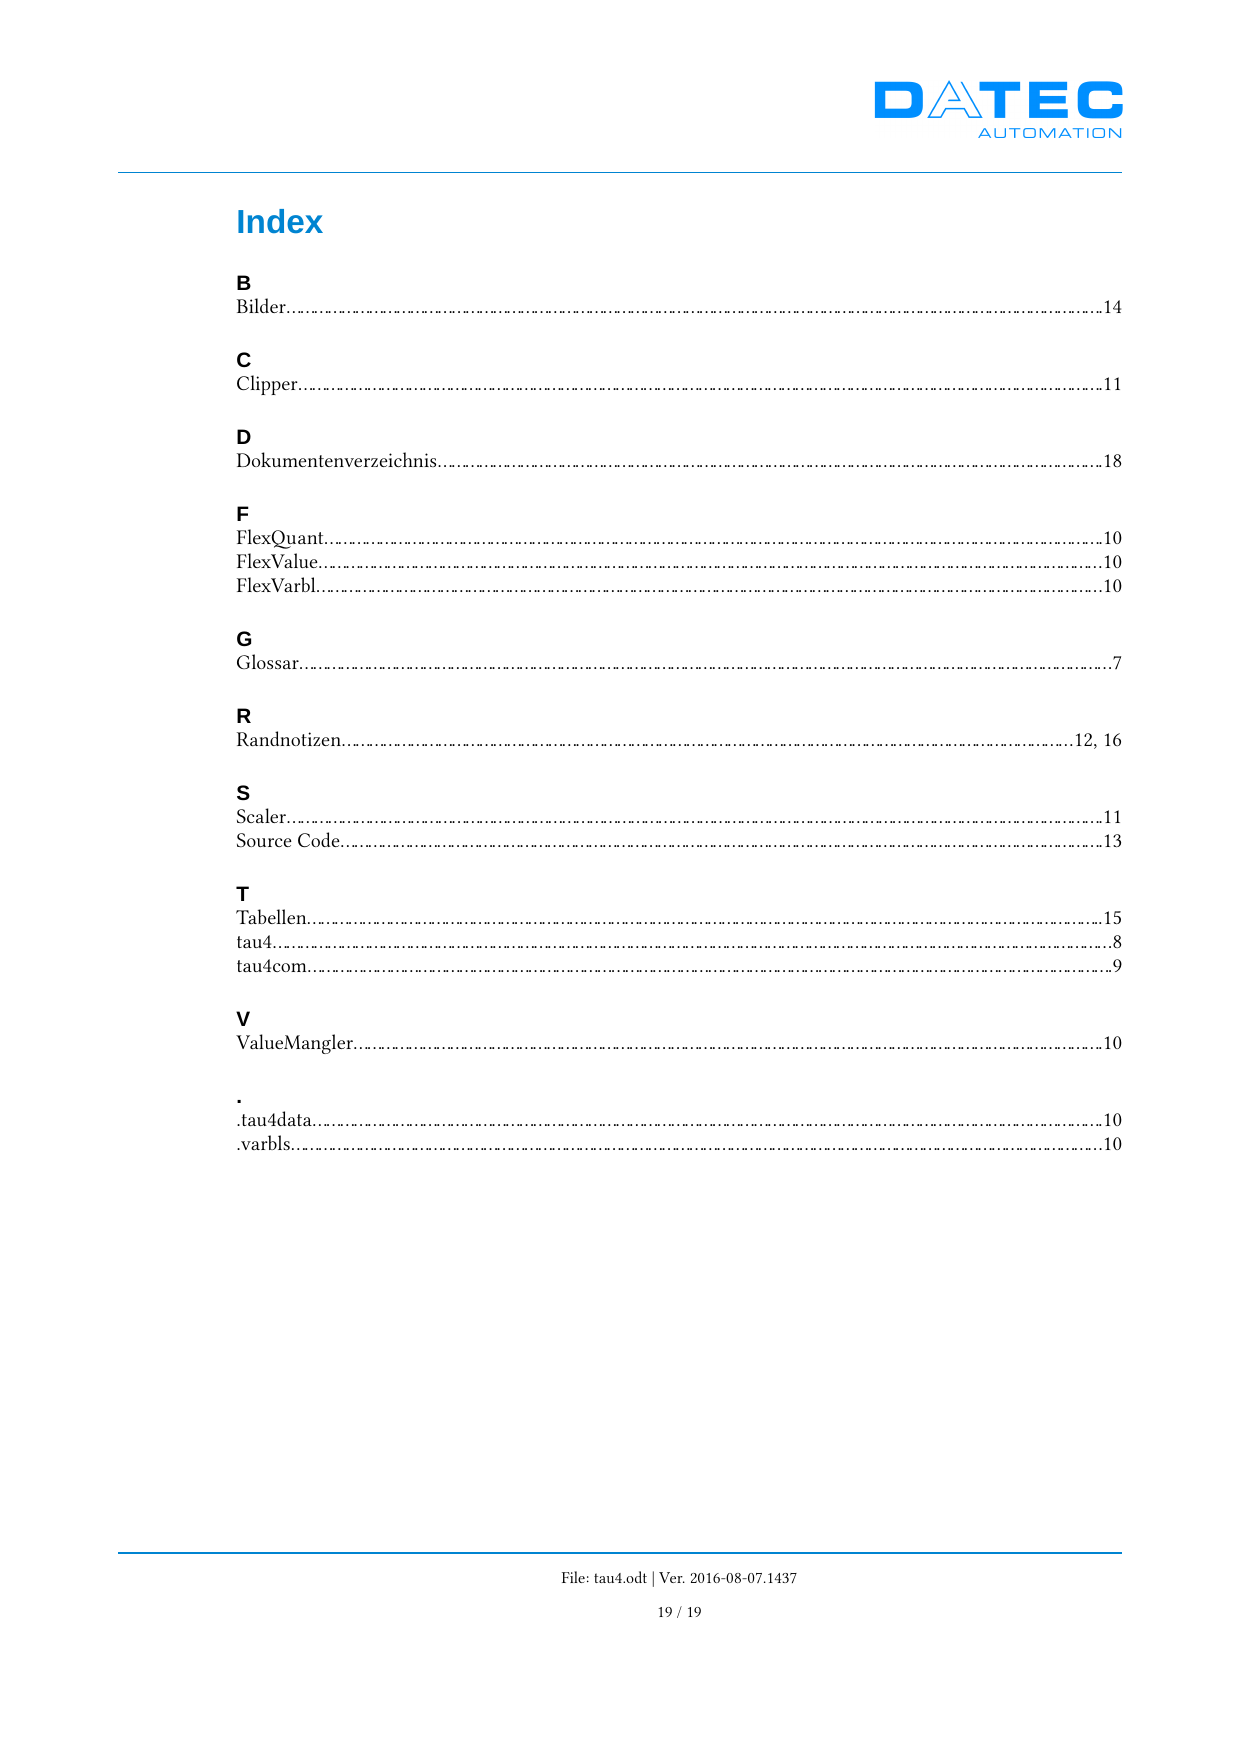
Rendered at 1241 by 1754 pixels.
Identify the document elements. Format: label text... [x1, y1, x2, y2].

text FlexQuant 10 [236, 526, 1122, 550]
text Scaler 11 [236, 805, 1122, 829]
text . [236, 1084, 1122, 1108]
text .tau4data 10 [236, 1108, 1122, 1132]
text Randnotizen 12, 16 [236, 728, 1122, 752]
text tau4 8 [236, 930, 1122, 953]
subtitle Index [236, 202, 1122, 241]
text Glossar 7 [236, 651, 1122, 674]
text Source Code 13 [236, 829, 1122, 852]
text V [236, 1007, 1122, 1031]
text Clipper 11 [236, 372, 1122, 395]
text T [236, 882, 1122, 906]
text .varbls 10 [236, 1132, 1122, 1155]
text tau4com 9 [236, 953, 1122, 977]
text ValueMangler 10 [236, 1031, 1122, 1054]
text C [236, 348, 1122, 372]
text S [236, 781, 1122, 805]
text G [236, 627, 1122, 651]
text F [236, 502, 1122, 526]
text D [236, 425, 1122, 449]
text FlexValue 10 [236, 550, 1122, 573]
text Bilder 14 [236, 294, 1122, 318]
text Dokumentenverzeichnis 18 [236, 449, 1122, 472]
text FlexVarbl 10 [236, 573, 1122, 597]
picture [874, 80, 1123, 138]
text R [236, 704, 1122, 728]
text B [236, 270, 1122, 294]
text Tabellen 15 [236, 906, 1122, 930]
